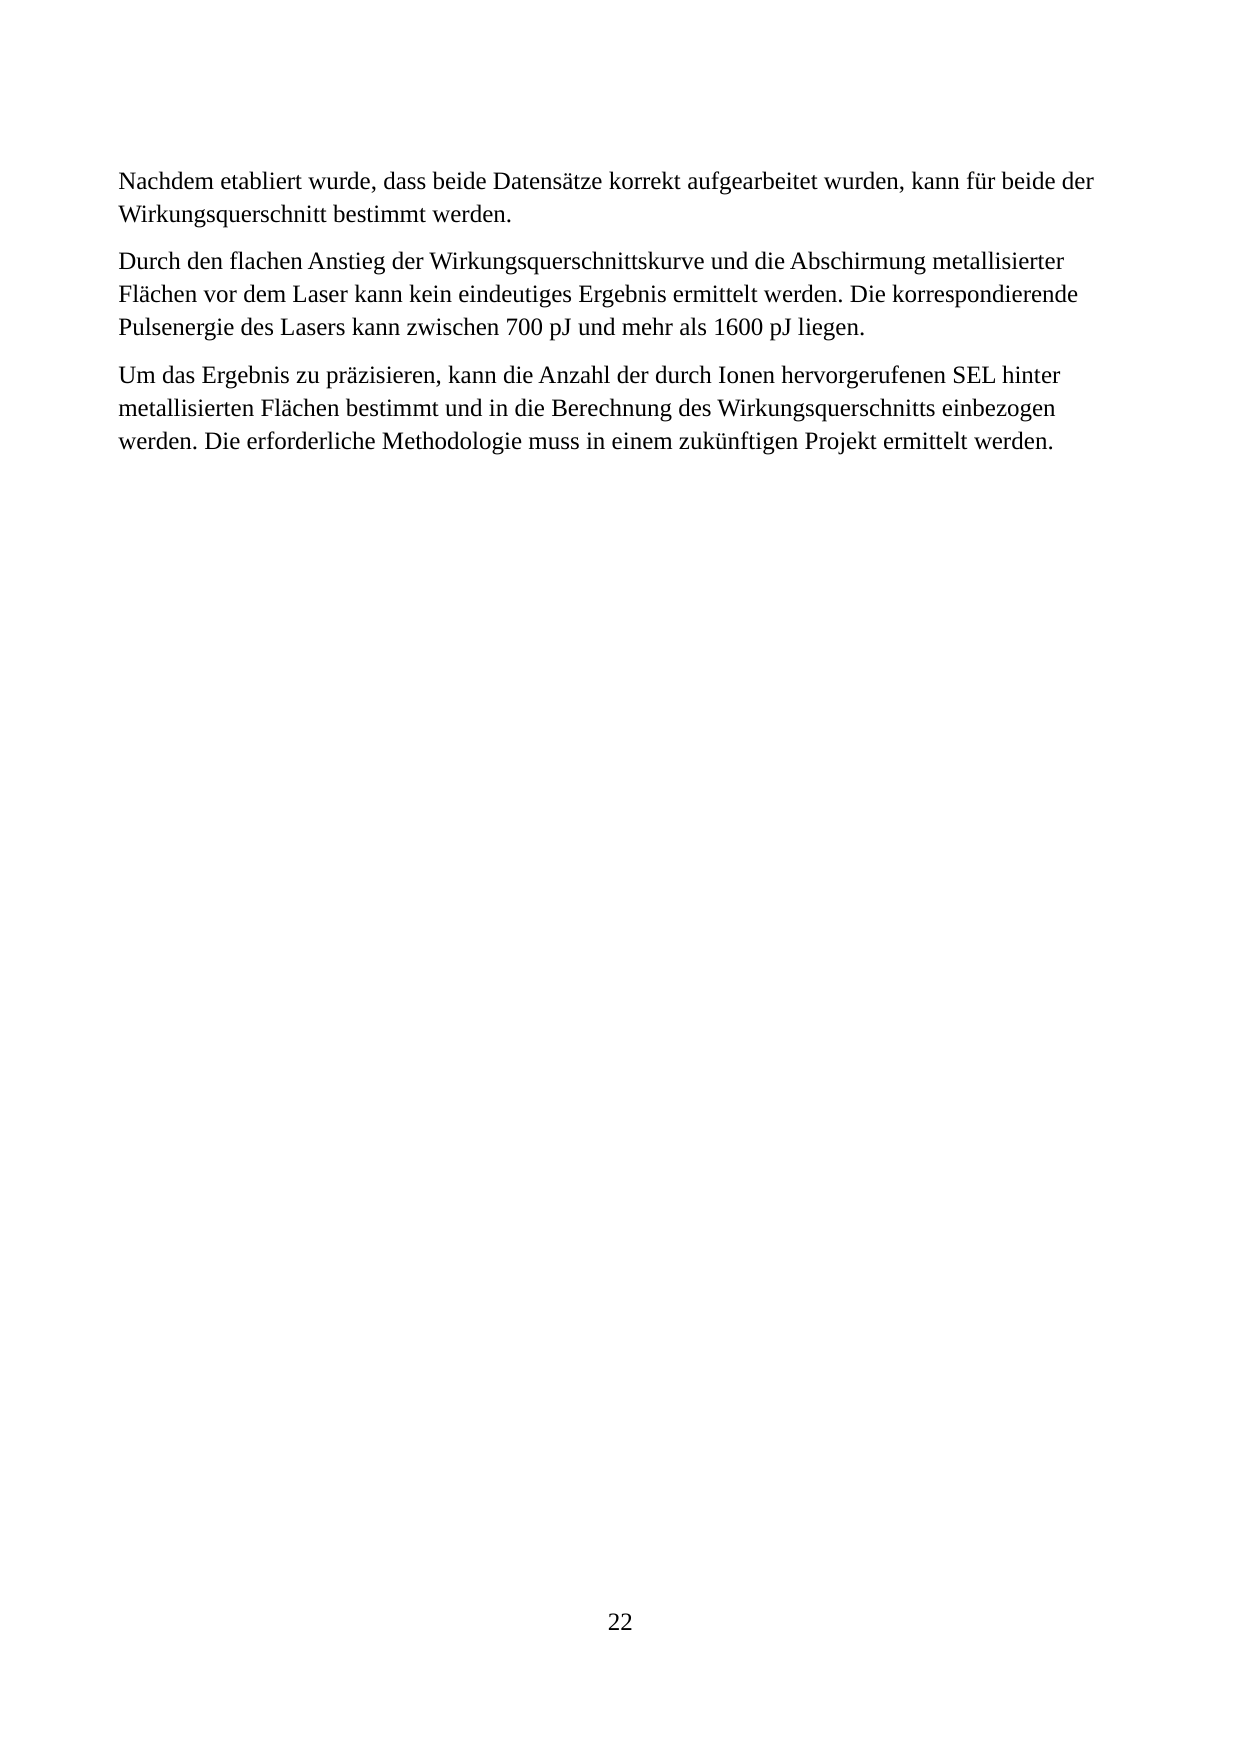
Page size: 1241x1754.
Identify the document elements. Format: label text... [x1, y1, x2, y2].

text Durch den flachen Anstieg der Wirkungsquerschnittskurve und die Abschirmung metallisierter Flächen vor dem Laser kann kein eindeutiges Ergebnis ermittelt werden. Die korrespondierende Pulsenergie des Lasers kann zwischen 700 pJ und mehr als 1600 pJ liegen. [118, 246, 1122, 341]
text Um das Ergebnis zu präzisieren, kann die Anzahl der durch Ionen hervorgerufenen SEL hinter metallisierten Flächen bestimmt und in die Berechnung des Wirkungsquerschnitts einbezogen werden. Die erforderliche Methodologie muss in einem zukünftigen Projekt ermittelt werden. [118, 360, 1122, 455]
text Nachdem etabliert wurde, dass beide Datensätze korrekt aufgearbeitet wurden, kann für beide der Wirkungsquerschnitt bestimmt werden. [118, 166, 1122, 227]
